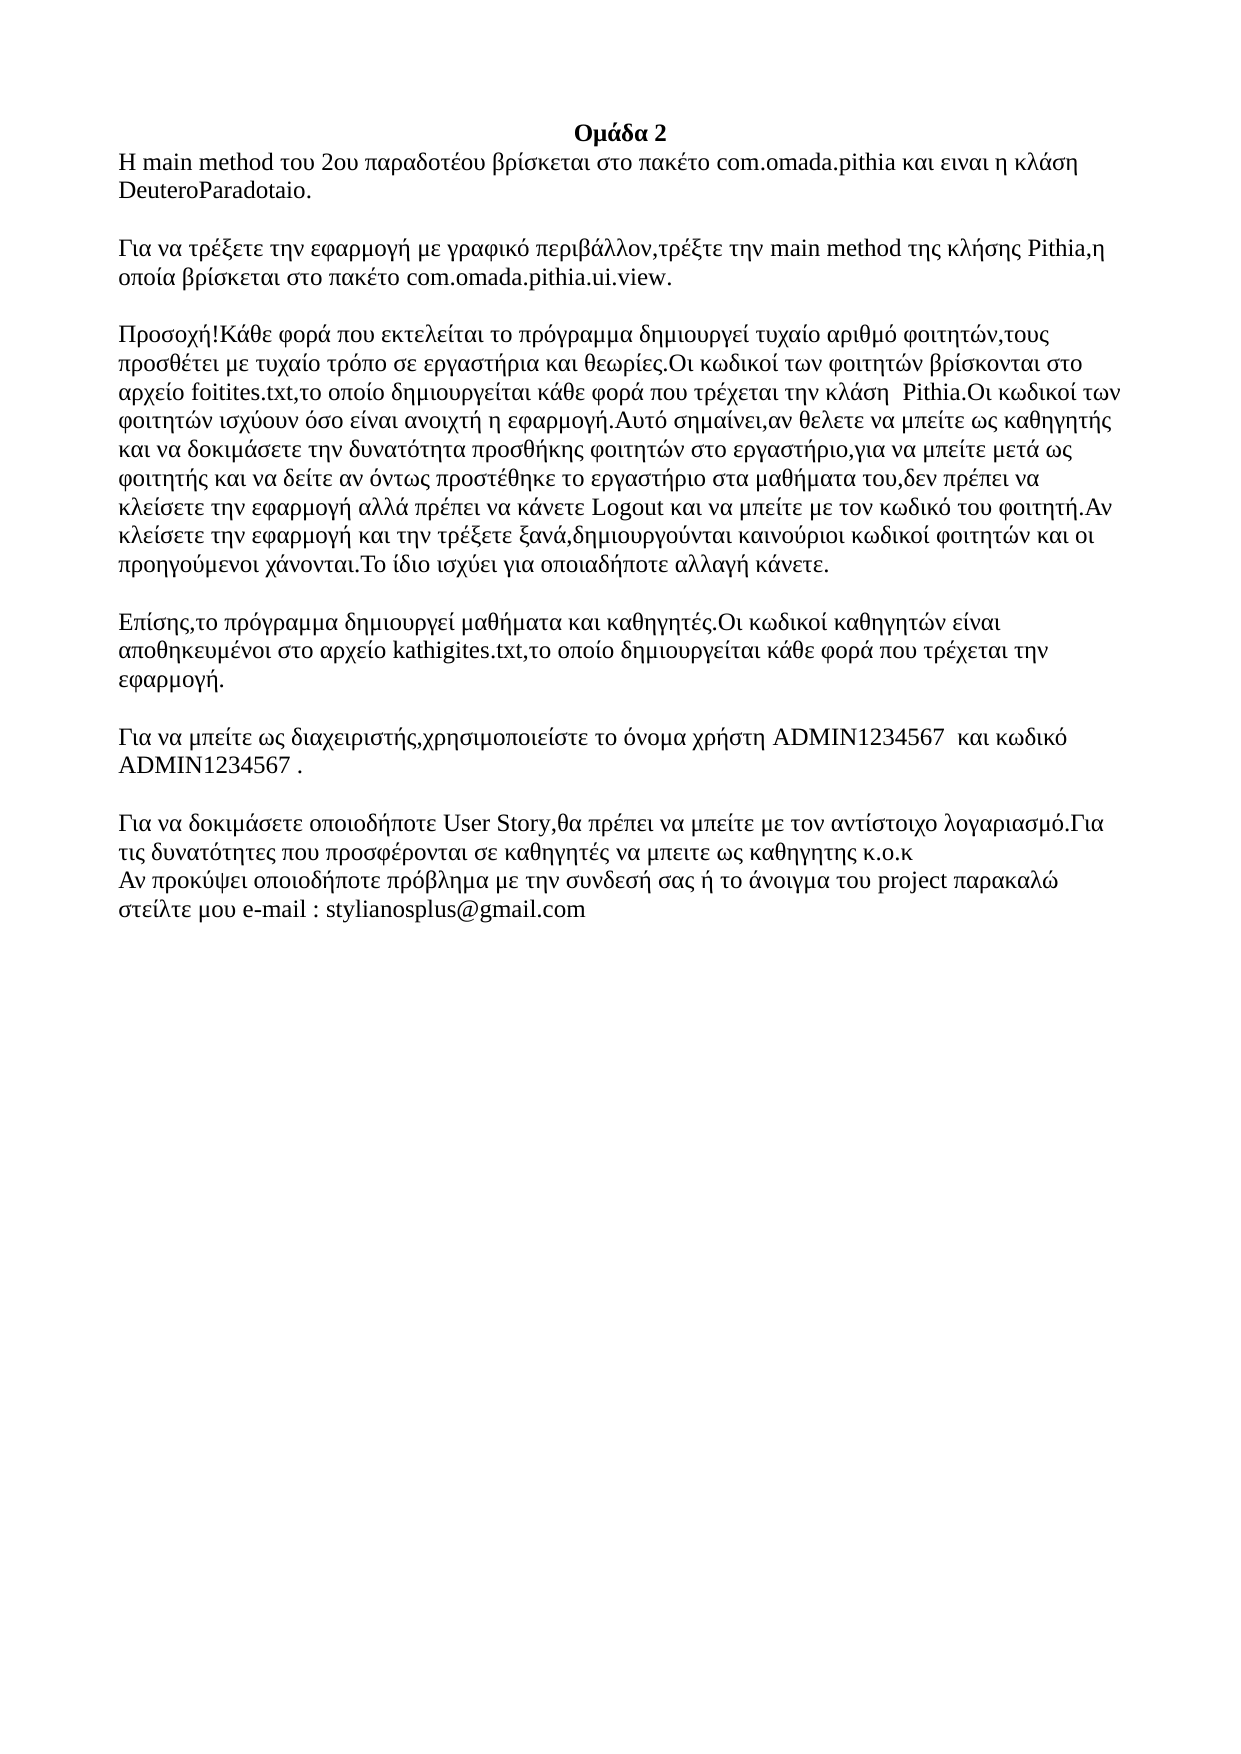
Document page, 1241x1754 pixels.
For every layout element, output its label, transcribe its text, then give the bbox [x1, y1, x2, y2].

text Για να δοκιμάσετε οποιοδήποτε User Story,θα πρέπει να μπείτε με τον αντίστοιχο λογαριασμό.Για τις δυνατότητες που προσφέρονται σε καθηγητές να μπειτε ως καθηγητης κ.ο.κ [118, 808, 1122, 866]
text Προσοχή!Κάθε φορά που εκτελείται το πρόγραμμα δημιουργεί τυχαίο αριθμό φοιτητών,τους προσθέτει με τυχαίο τρόπο σε εργαστήρια και θεωρίες.Οι κωδικοί των φοιτητών βρίσκονται στο αρχείο foitites.txt,το οποίο δημιουργείται κάθε φορά που τρέχεται την κλάση Pithia.Οι κωδικοί των φοιτητών ισχύουν όσο είναι ανοιχτή η εφαρμογή.Αυτό σημαίνει,αν θελετε να μπείτε ως καθηγητής και να δοκιμάσετε την δυνατότητα προσθήκης φοιτητών στο εργαστήριο,για να μπείτε μετά ως φοιτητής και να δείτε αν όντως προστέθηκε το εργαστήριο στα μαθήματα του,δεν πρέπει να κλείσετε την εφαρμογή αλλά πρέπει να κάνετε Logout και να μπείτε με τον κωδικό του φοιτητή.Αν κλείσετε την εφαρμογή και την τρέξετε ξανά,δημιουργούνται καινούριοι κωδικοί φοιτητών και οι προηγούμενοι χάνονται.Το ίδιο ισχύει για οποιαδήποτε αλλαγή κάνετε. [118, 319, 1122, 578]
text Ομάδα 2 [118, 118, 1122, 147]
text Η main method του 2ου παραδοτέου βρίσκεται στο πακέτο com.omada.pithia και ειναι η κλάση DeuteroParadotaio. [118, 147, 1122, 204]
text Επίσης,το πρόγραμμα δημιουργεί μαθήματα και καθηγητές.Οι κωδικοί καθηγητών είναι αποθηκευμένοι στο αρχείο kathigites.txt,το οποίο δημιουργείται κάθε φορά που τρέχεται την εφαρμογή. [118, 607, 1122, 693]
text Για να μπείτε ως διαχειριστής,χρησιμοποιείστε το όνομα χρήστη ADMIN1234567 και κωδικό ADMIN1234567 . [118, 722, 1122, 779]
text Για να τρέξετε την εφαρμογή με γραφικό περιβάλλον,τρέξτε την main method της κλήσης Pithia,η οποία βρίσκεται στο πακέτο com.omada.pithia.ui.view. [118, 233, 1122, 291]
text Αν προκύψει οποιοδήποτε πρόβλημα με την συνδεσή σας ή το άνοιγμα του project παρακαλώ στείλτε μου e-mail : stylianosplus@gmail.com [118, 866, 1122, 923]
